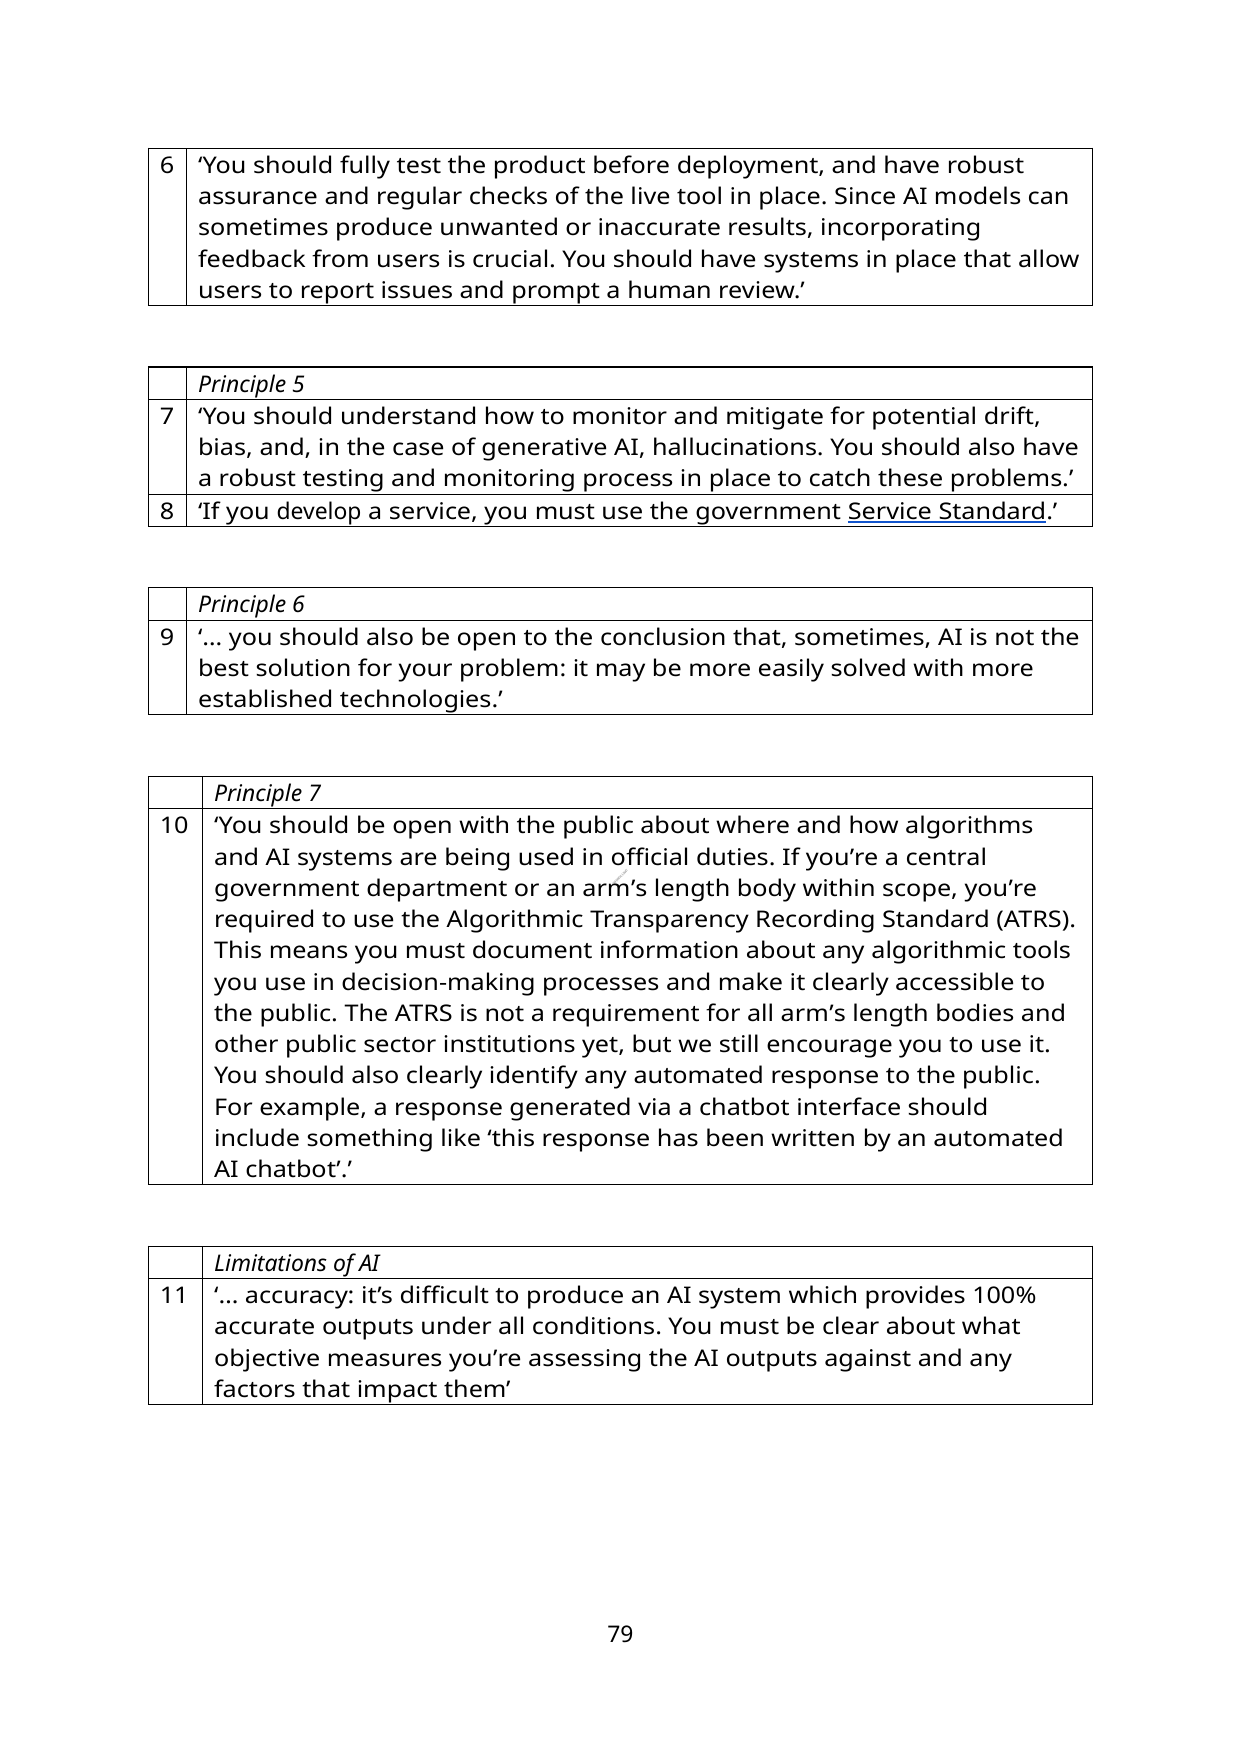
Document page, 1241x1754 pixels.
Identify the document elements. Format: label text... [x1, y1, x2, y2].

table_header Principle 6 [187, 588, 1092, 619]
table_header Principle 5 [187, 368, 1092, 399]
table_header Limitations of AI [203, 1247, 1092, 1278]
table_cell 8 [149, 495, 186, 526]
table_cell ‘… you should also be open to the conclusion that, sometimes, AI is not the best solution for your problem: it may be more easily solved with more established technologies.’ [187, 621, 1092, 714]
table_cell ‘… accuracy: it’s diﬃcult to produce an AI system which provides 100% accurate outputs under all conditions. You must be clear about what objective measures you’re assessing the AI outputs against and any factors that impact them’ [203, 1279, 1092, 1404]
table_cell 10 [149, 809, 202, 1184]
table_cell ‘You should understand how to monitor and mitigate for potential drift, bias, and, in the case of generative AI, hallucinations. You should also have a robust testing and monitoring process in place to catch these problems.’ [187, 400, 1092, 493]
table_cell ‘You should be open with the public about where and how algorithms and AI systems are being used in oﬃcial duties. If you’re a central government department or an arm’s length body within scope, you’re required to use the Algorithmic Transparency Recording Standard (ATRS). This means you must document information about any algorithmic tools you use in decision-making processes and make it clearly accessible to the public. The ATRS is not a requirement for all arm’s length bodies and other public sector institutions yet, but we still encourage you to use it. You should also clearly identify any automated response to the public. For example, a response generated via a chatbot interface should include something like ‘this response has been written by an automated AI chatbot’.’ [203, 809, 1092, 1184]
table_cell 7 [149, 400, 186, 493]
table_cell 6 [149, 149, 186, 305]
table_cell ‘You should fully test the product before deployment, and have robust assurance and regular checks of the live tool in place. Since AI models can sometimes produce unwanted or inaccurate results, incorporating feedback from users is crucial. You should have systems in place that allow users to report issues and prompt a human review.’ [187, 149, 1092, 305]
table_header [149, 588, 186, 619]
table_cell ‘If you develop a service, you must use the government Service Standard.’ [187, 495, 1092, 526]
table_header [149, 368, 186, 399]
table_header Principle 7 [203, 777, 1092, 808]
table_cell 11 [149, 1279, 202, 1404]
table_header [149, 777, 202, 808]
table_header [149, 1247, 202, 1278]
table_cell 9 [149, 621, 186, 714]
